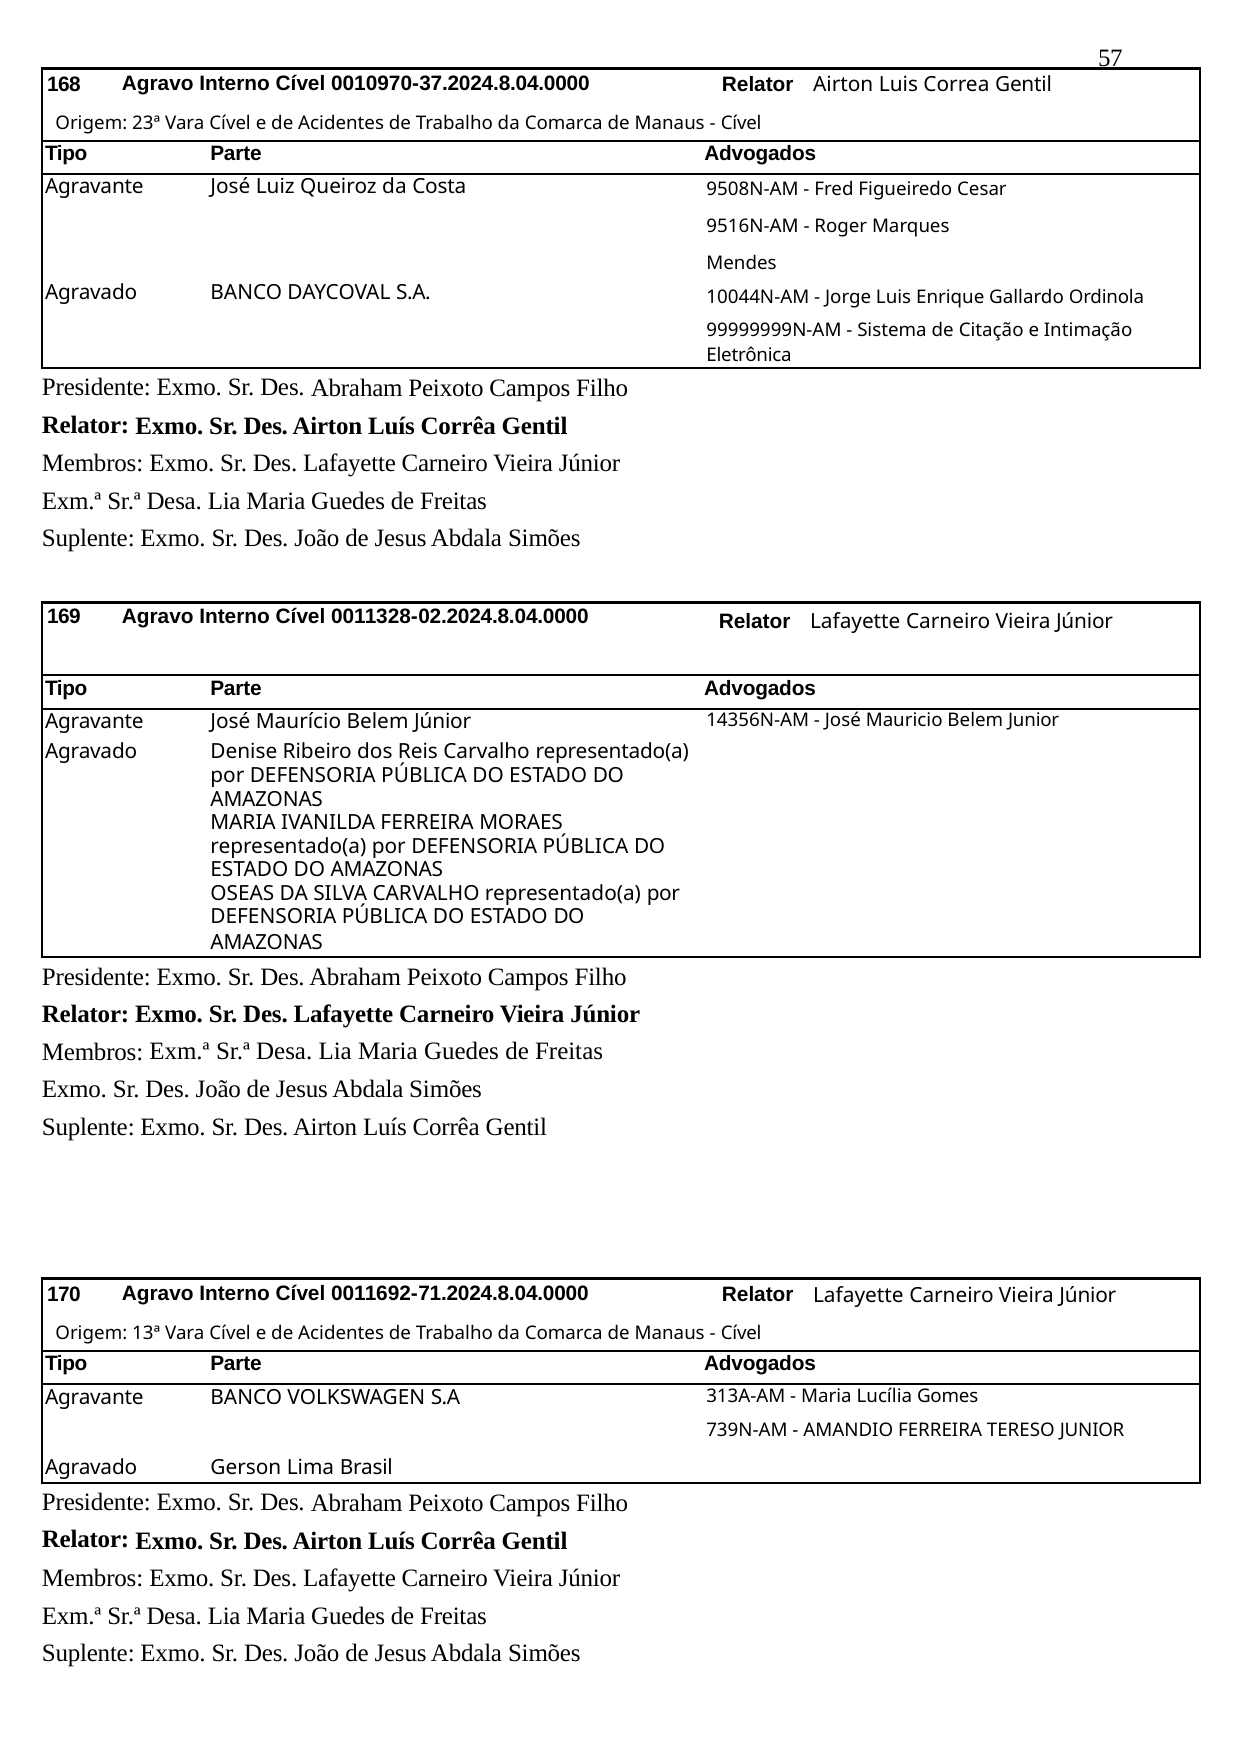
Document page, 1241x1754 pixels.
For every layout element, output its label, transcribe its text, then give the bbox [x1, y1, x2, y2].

table_cell Agravante Agravado [43, 1385, 173, 1482]
table_header 168 Agravo Interno Cível 0010970-37.2024.8.04.0000 Relator Airton Luis Correa Gentil Origem: 23ª Vara Cível e de Acidentes de Trabalho da Comarca de Manaus - Cível [43, 70, 1199, 139]
text Relator: Exmo. Sr. Des. Airton Luís Corrêa Gentil [42, 1524, 1211, 1555]
text Relator: Exmo. Sr. Des. Airton Luís Corrêa Gentil [42, 410, 1211, 440]
table_cell BANCO VOLKSWAGEN S.A Gerson Lima Brasil [173, 1385, 589, 1482]
table_cell Agravante Agravado [43, 175, 173, 367]
table_cell [696, 883, 1199, 906]
table_cell [696, 736, 1199, 765]
table_cell representado(a) por DEFENSORIA PÚBLICA DO [173, 836, 696, 860]
table_cell [696, 930, 1199, 956]
text Presidente: Exmo. Sr. Des. Abraham Peixoto Campos Filho [42, 372, 1211, 402]
text Relator: Exmo. Sr. Des. Lafayette Carneiro Vieira Júnior [42, 998, 1211, 1028]
table_cell [43, 930, 173, 956]
table_cell 9508N-AM - Fred Figueiredo Cesar 9516N-AM - Roger Marques Mendes 10044N-AM - Jorge Luis Enrique Gallardo Ordinola 99999999N-AM - Sistema de Citação e Intimação Eletrônica [583, 175, 1199, 367]
table_cell Advogados [583, 142, 1199, 173]
text Suplente: Exmo. Sr. Des. João de Jesus Abdala Simões [42, 522, 1211, 552]
table_cell AMAZONAS [173, 930, 696, 956]
table_cell por DEFENSORIA PÚBLICA DO ESTADO DO [173, 765, 696, 789]
table_cell OSEAS DA SILVA CARVALHO representado(a) por [173, 883, 696, 906]
table_cell [43, 906, 173, 930]
text Exmo. Sr. Des. João de Jesus Abdala Simões [42, 1073, 1211, 1103]
table_cell Agravante [43, 710, 173, 736]
table_cell DEFENSORIA PÚBLICA DO ESTADO DO [173, 906, 696, 930]
table_cell [696, 789, 1199, 812]
table_header 169 Agravo Interno Cível 0011328-02.2024.8.04.0000 [43, 604, 696, 674]
table_cell Tipo [43, 1352, 173, 1383]
table_cell Parte [173, 676, 696, 707]
table_cell Parte [173, 142, 583, 173]
table_cell 313A-AM - Maria Lucília Gomes 739N-AM - AMANDIO FERREIRA TERESO JUNIOR [589, 1385, 1199, 1482]
text Membros: Exm.ª Sr.ª Desa. Lia Maria Guedes de Freitas [42, 1036, 1211, 1066]
table_cell [43, 836, 173, 860]
table_cell [696, 836, 1199, 860]
text Membros: Exmo. Sr. Des. Lafayette Carneiro Vieira Júnior [42, 1562, 1211, 1592]
text Exm.ª Sr.ª Desa. Lia Maria Guedes de Freitas [42, 485, 1211, 515]
text Suplente: Exmo. Sr. Des. João de Jesus Abdala Simões [42, 1637, 1211, 1667]
text Presidente: Exmo. Sr. Des. Abraham Peixoto Campos Filho [42, 1487, 1211, 1517]
table_cell [43, 765, 173, 789]
table_cell Tipo [43, 142, 173, 173]
table_cell 14356N-AM - José Mauricio Belem Junior [696, 710, 1199, 736]
table_header Relator Lafayette Carneiro Vieira Júnior [696, 604, 1199, 674]
text Exm.ª Sr.ª Desa. Lia Maria Guedes de Freitas [42, 1599, 1211, 1630]
table_cell Parte [173, 1352, 589, 1383]
table_cell Tipo [43, 676, 173, 707]
table_cell [43, 860, 173, 883]
text Suplente: Exmo. Sr. Des. Airton Luís Corrêa Gentil [42, 1111, 1211, 1141]
table_cell ESTADO DO AMAZONAS [173, 860, 696, 883]
table_cell MARIA IVANILDA FERREIRA MORAES [173, 812, 696, 836]
table_header 170 Agravo Interno Cível 0011692-71.2024.8.04.0000 Relator Lafayette Carneiro Vieira Júnior Origem: 13ª Vara Cível e de Acidentes de Trabalho da Comarca de Manaus - Cível [43, 1280, 1199, 1350]
table_cell [43, 812, 173, 836]
table_cell [696, 860, 1199, 883]
table_cell [696, 765, 1199, 789]
table_cell AMAZONAS [173, 789, 696, 812]
table_cell José Luiz Queiroz da Costa BANCO DAYCOVAL S.A. [173, 175, 583, 367]
table_cell Denise Ribeiro dos Reis Carvalho representado(a) [173, 736, 696, 765]
table_cell José Maurício Belem Júnior [173, 710, 696, 736]
table_cell Agravado [43, 736, 173, 765]
table_cell [696, 812, 1199, 836]
text Presidente: Exmo. Sr. Des. Abraham Peixoto Campos Filho [42, 961, 1211, 991]
table_cell Advogados [589, 1352, 1199, 1383]
text Membros: Exmo. Sr. Des. Lafayette Carneiro Vieira Júnior [42, 447, 1211, 477]
table_cell [696, 906, 1199, 930]
table_cell Advogados [696, 676, 1199, 707]
table_cell [43, 789, 173, 812]
table_cell [43, 883, 173, 906]
